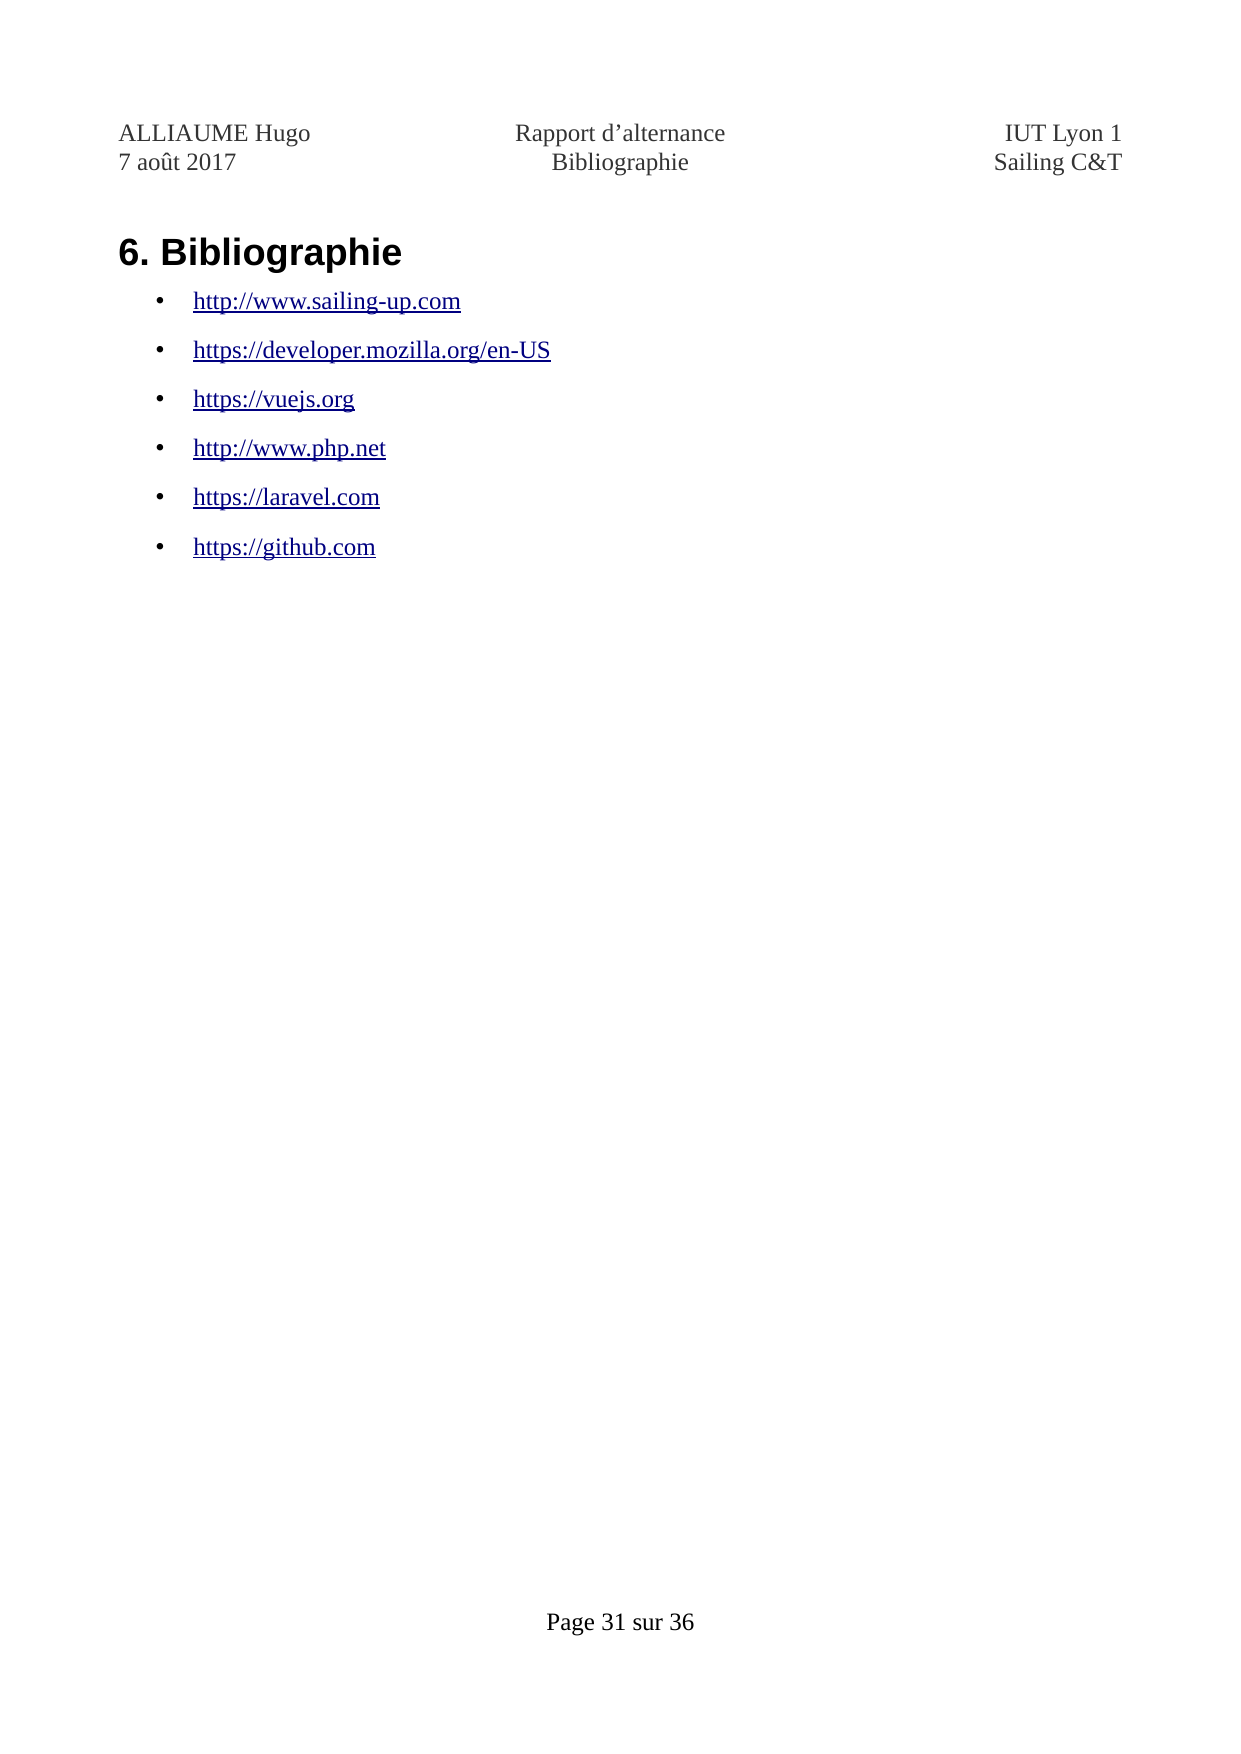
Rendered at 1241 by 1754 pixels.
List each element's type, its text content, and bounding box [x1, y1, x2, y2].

list https://laravel.com [156, 482, 1122, 511]
list http://www.sailing-up.com [156, 286, 1122, 315]
list https://github.com [156, 532, 1122, 560]
list https://developer.mozilla.org/en-US [156, 335, 1122, 364]
subtitle 6. Bibliographie [118, 230, 1122, 274]
list https://vuejs.org [156, 384, 1122, 413]
list http://www.php.net [156, 433, 1122, 462]
